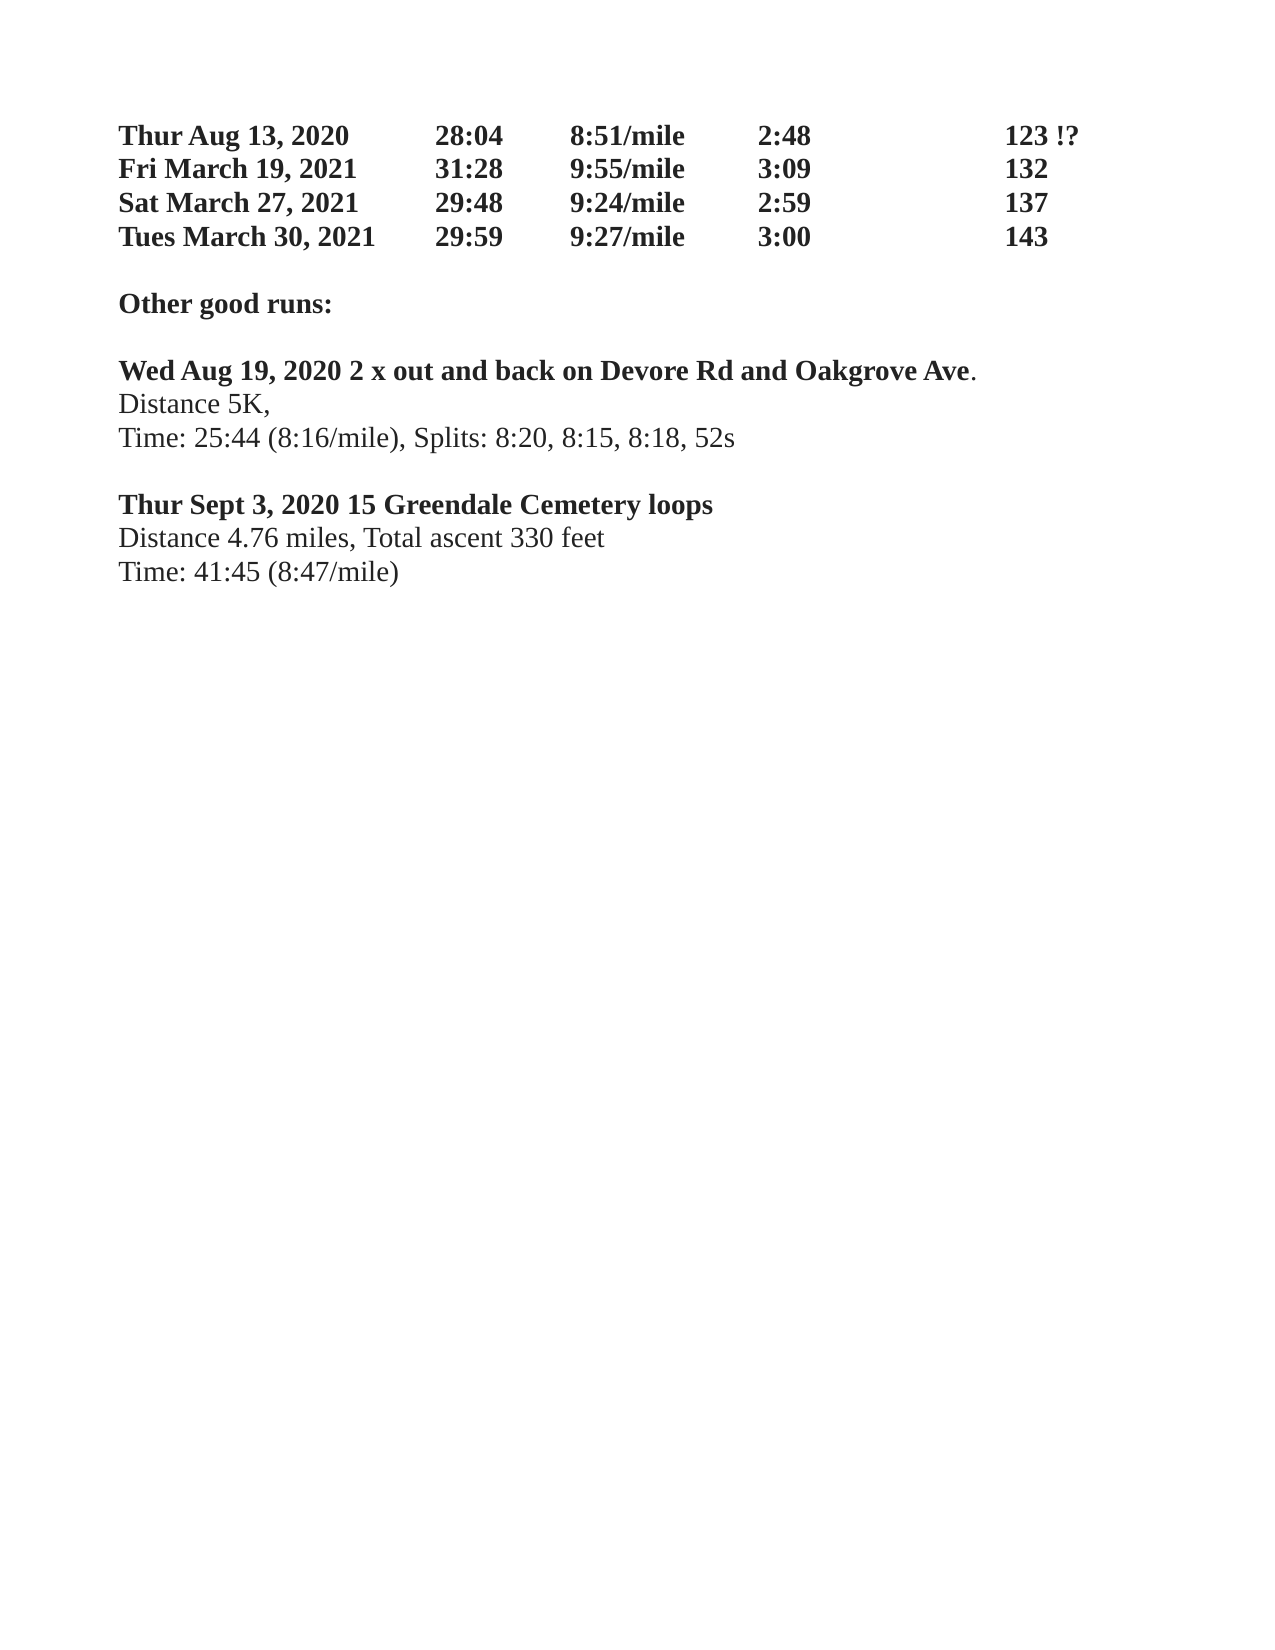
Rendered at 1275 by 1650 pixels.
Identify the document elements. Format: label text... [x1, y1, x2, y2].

text Distance 5K, [118, 386, 1161, 420]
text Wed Aug 19, 2020 2 x out and back on Devore Rd and Oakgrove Ave. [118, 353, 1161, 386]
text Tues March 30, 2021 29:59 9:27/mile 3:00 143 [118, 219, 1161, 252]
text Thur Sept 3, 2020 15 Greendale Cemetery loops [118, 487, 1161, 521]
text Time: 41:45 (8:47/mile) [118, 554, 1161, 588]
text Distance 4.76 miles, Total ascent 330 feet [118, 521, 1161, 554]
text Other good runs: [118, 286, 1161, 319]
text Sat March 27, 2021 29:48 9:24/mile 2:59 137 [118, 185, 1161, 219]
text Thur Aug 13, 2020 28:04 8:51/mile 2:48 123 !? [118, 118, 1161, 152]
text Time: 25:44 (8:16/mile), Splits: 8:20, 8:15, 8:18, 52s [118, 420, 1161, 453]
text Fri March 19, 2021 31:28 9:55/mile 3:09 132 [118, 152, 1161, 185]
